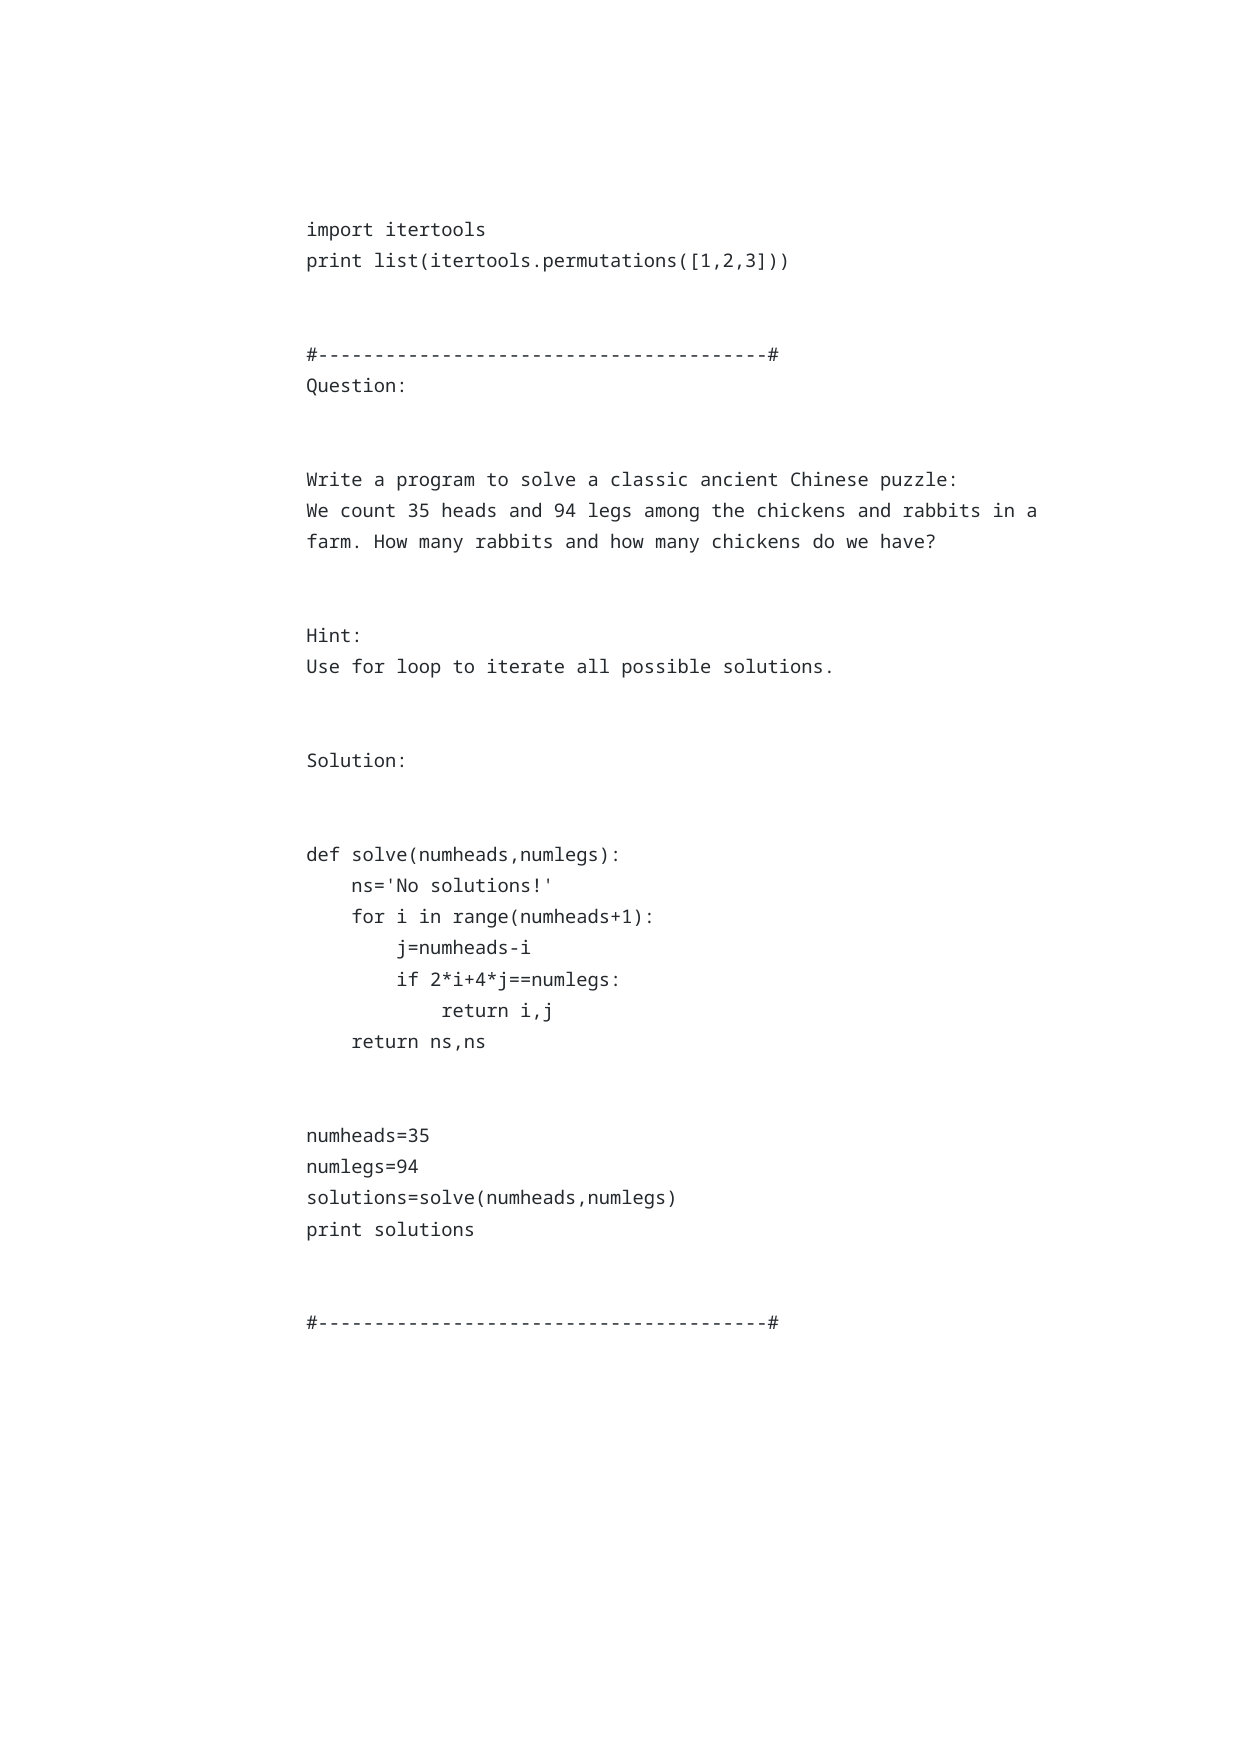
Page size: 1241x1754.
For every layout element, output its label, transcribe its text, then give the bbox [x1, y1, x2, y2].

table_cell [146, 929, 291, 960]
table_cell Write a program to solve a classic ancient Chinese puzzle: [291, 460, 1091, 491]
table_cell return ns,ns [291, 1023, 1091, 1054]
table_cell [146, 679, 291, 741]
table_cell [146, 991, 291, 1023]
table_cell j=numheads-i [291, 929, 1091, 960]
table_cell [291, 148, 1091, 210]
table_cell ns='No solutions!' [291, 866, 1091, 898]
table_cell [146, 1241, 291, 1304]
table_cell [291, 554, 1091, 616]
table_cell [146, 835, 291, 866]
table_cell [146, 1054, 291, 1116]
table_cell if 2*i+4*j==numlegs: [291, 960, 1091, 991]
table_cell [146, 1116, 291, 1148]
table_cell Solution: [291, 741, 1091, 773]
table_cell Use for loop to iterate all possible solutions. [291, 648, 1091, 679]
table_cell [146, 210, 291, 241]
table_cell for i in range(numheads+1): [291, 898, 1091, 929]
table_cell [146, 335, 291, 366]
table_cell [146, 741, 291, 773]
table_cell [146, 1210, 291, 1241]
table_cell [146, 960, 291, 991]
table_cell print list(itertools.permutations([1,2,3])) [291, 241, 1091, 273]
table_cell [146, 898, 291, 929]
table_cell [146, 148, 291, 210]
table_cell [146, 866, 291, 898]
table_cell We count 35 heads and 94 legs among the chickens and rabbits in a farm. How many rabbits and how many chickens do we have? [291, 491, 1091, 554]
table_cell [146, 1304, 291, 1335]
table_cell [291, 273, 1091, 335]
table_cell print solutions [291, 1210, 1091, 1241]
table_cell solutions=solve(numheads,numlegs) [291, 1179, 1091, 1210]
table_cell [146, 273, 291, 335]
table_cell [146, 1148, 291, 1179]
table_cell [291, 679, 1091, 741]
table_cell Hint: [291, 616, 1091, 648]
table_cell [146, 773, 291, 835]
table_cell [146, 398, 291, 460]
table_cell [146, 366, 291, 398]
table_cell import itertools [291, 210, 1091, 241]
table_cell [291, 1241, 1091, 1304]
table_cell Question: [291, 366, 1091, 398]
table_cell [291, 773, 1091, 835]
table_cell #----------------------------------------# [291, 335, 1091, 366]
table_cell [291, 398, 1091, 460]
table_cell [291, 1054, 1091, 1116]
table_cell [146, 460, 291, 491]
table_cell [146, 554, 291, 616]
table_cell [146, 616, 291, 648]
table_cell [146, 491, 291, 554]
table_cell [146, 1179, 291, 1210]
table_cell [146, 648, 291, 679]
table_cell numlegs=94 [291, 1148, 1091, 1179]
table_cell [146, 1023, 291, 1054]
table_cell #----------------------------------------# [291, 1304, 1091, 1335]
table_cell def solve(numheads,numlegs): [291, 835, 1091, 866]
table_cell numheads=35 [291, 1116, 1091, 1148]
table_cell return i,j [291, 991, 1091, 1023]
table_cell [146, 241, 291, 273]
